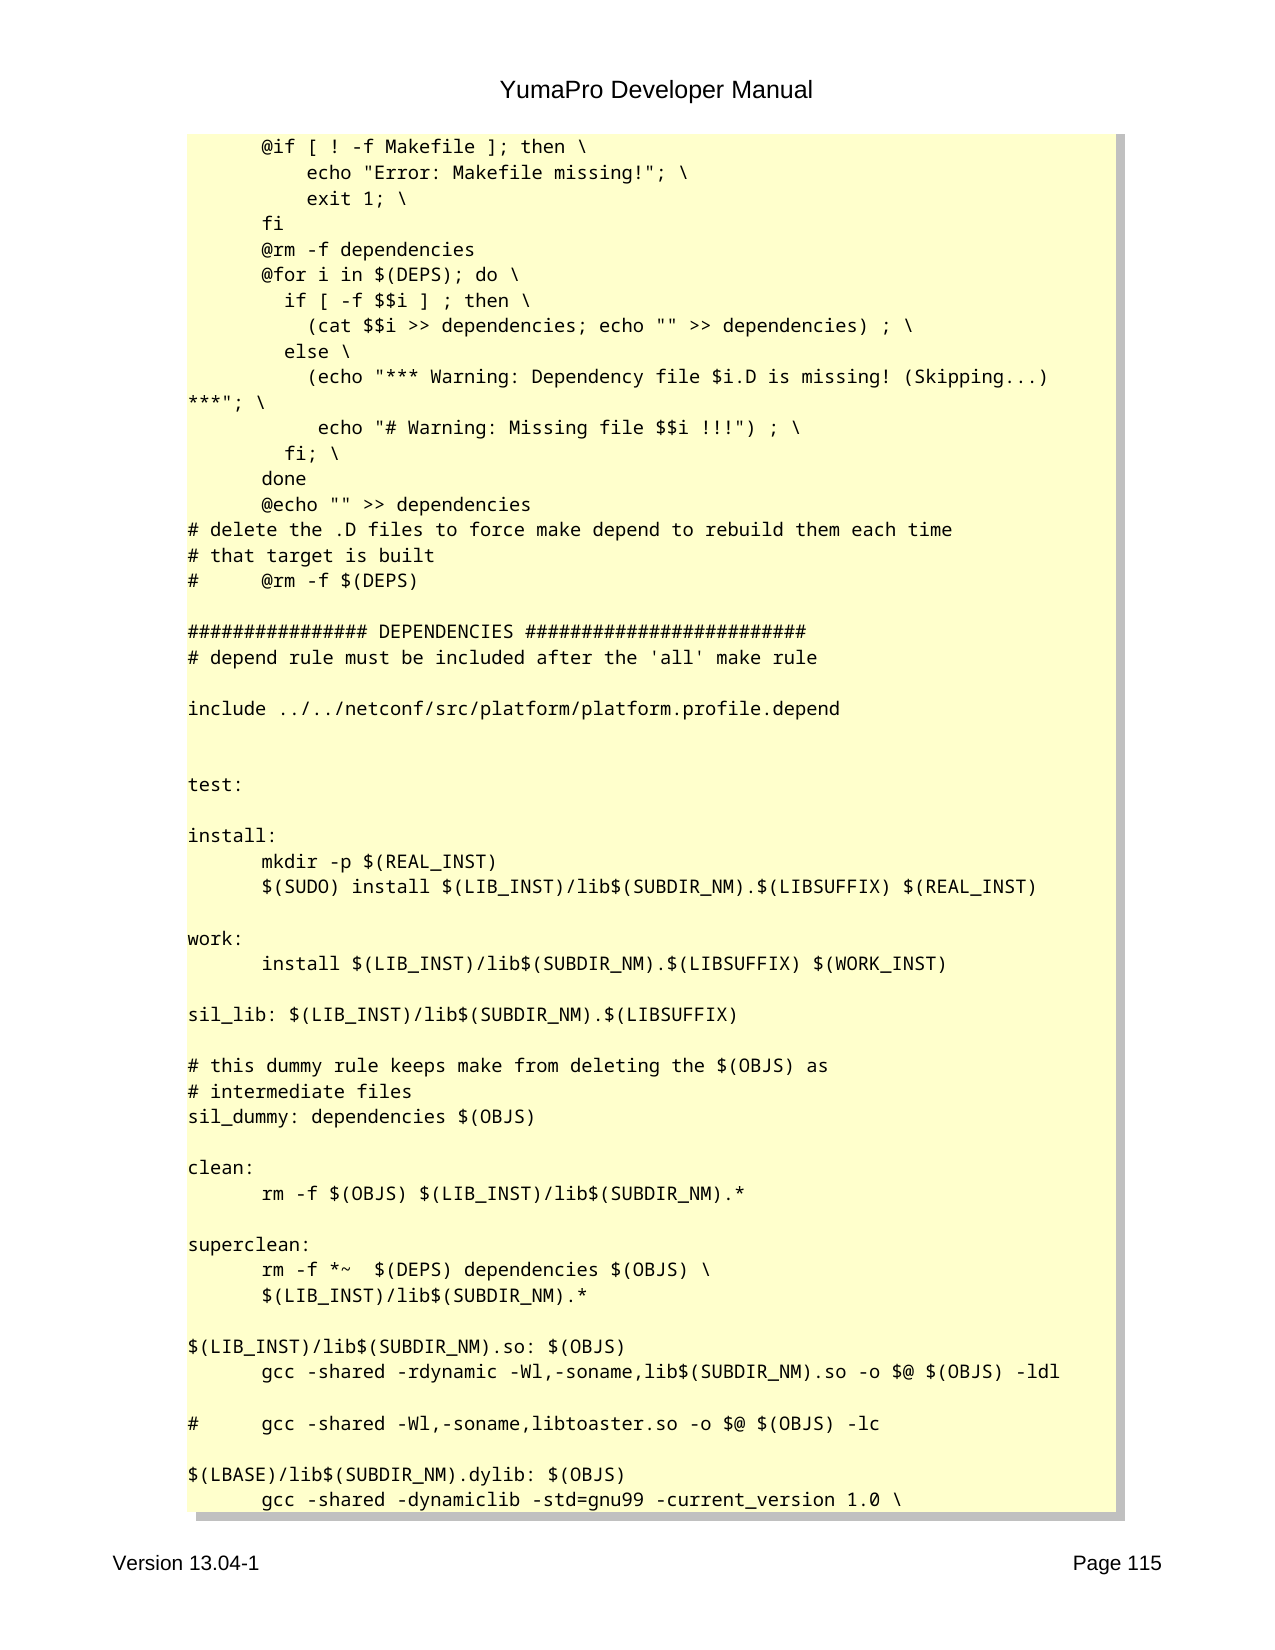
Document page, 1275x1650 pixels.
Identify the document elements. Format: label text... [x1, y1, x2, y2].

text else \ [187, 338, 1116, 363]
text gcc -shared -dynamiclib -std=gnu99 -current_version 1.0 \ [187, 1486, 1116, 1512]
text mkdir -p $(REAL_INST) [187, 848, 1116, 874]
text sil_lib: $(LIB_INST)/lib$(SUBDIR_NM).$(LIBSUFFIX) [187, 1001, 1116, 1027]
text superclean: [187, 1231, 1116, 1257]
text include ../../netconf/src/platform/platform.profile.depend [187, 695, 1116, 721]
text sil_dummy: dependencies $(OBJS) [187, 1103, 1116, 1129]
text # delete the .D files to force make depend to rebuild them each time [187, 517, 1116, 542]
text if [ -f $$i ] ; then \ [187, 287, 1116, 312]
text echo "# Warning: Missing file $$i !!!") ; \ [187, 414, 1116, 440]
text test: [187, 772, 1116, 797]
text # this dummy rule keeps make from deleting the $(OBJS) as [187, 1052, 1116, 1078]
text ################ DEPENDENCIES ######################### [187, 619, 1116, 644]
text # depend rule must be included after the 'all' make rule [187, 644, 1116, 670]
text (cat $$i >> dependencies; echo "" >> dependencies) ; \ [187, 312, 1116, 338]
text exit 1; \ [187, 185, 1116, 210]
text @rm -f dependencies [187, 236, 1116, 261]
text rm -f *~ $(DEPS) dependencies $(OBJS) \ [187, 1257, 1116, 1282]
text install: [187, 823, 1116, 848]
text $(LIB_INST)/lib$(SUBDIR_NM).so: $(OBJS) [187, 1333, 1116, 1359]
text $(SUDO) install $(LIB_INST)/lib$(SUBDIR_NM).$(LIBSUFFIX) $(REAL_INST) [187, 874, 1116, 899]
text @echo "" >> dependencies [187, 491, 1116, 517]
text # intermediate files [187, 1078, 1116, 1103]
text echo "Error: Makefile missing!"; \ [187, 159, 1116, 185]
text install $(LIB_INST)/lib$(SUBDIR_NM).$(LIBSUFFIX) $(WORK_INST) [187, 950, 1116, 976]
text done [187, 466, 1116, 491]
text fi; \ [187, 440, 1116, 466]
text $(LIB_INST)/lib$(SUBDIR_NM).* [187, 1282, 1116, 1308]
text # that target is built [187, 542, 1116, 568]
text # @rm -f $(DEPS) [187, 568, 1116, 593]
text fi [187, 210, 1116, 236]
text $(LBASE)/lib$(SUBDIR_NM).dylib: $(OBJS) [187, 1461, 1116, 1486]
text rm -f $(OBJS) $(LIB_INST)/lib$(SUBDIR_NM).* [187, 1180, 1116, 1206]
text (echo "*** Warning: Dependency file $i.D is missing! (Skipping...) ***"; \ [187, 363, 1116, 414]
text @for i in $(DEPS); do \ [187, 261, 1116, 287]
text clean: [187, 1154, 1116, 1180]
text work: [187, 925, 1116, 950]
text # gcc -shared -Wl,-soname,libtoaster.so -o $@ $(OBJS) -lc [187, 1410, 1116, 1435]
text gcc -shared -rdynamic -Wl,-soname,lib$(SUBDIR_NM).so -o $@ $(OBJS) -ldl [187, 1359, 1116, 1384]
text @if [ ! -f Makefile ]; then \ [187, 134, 1116, 159]
